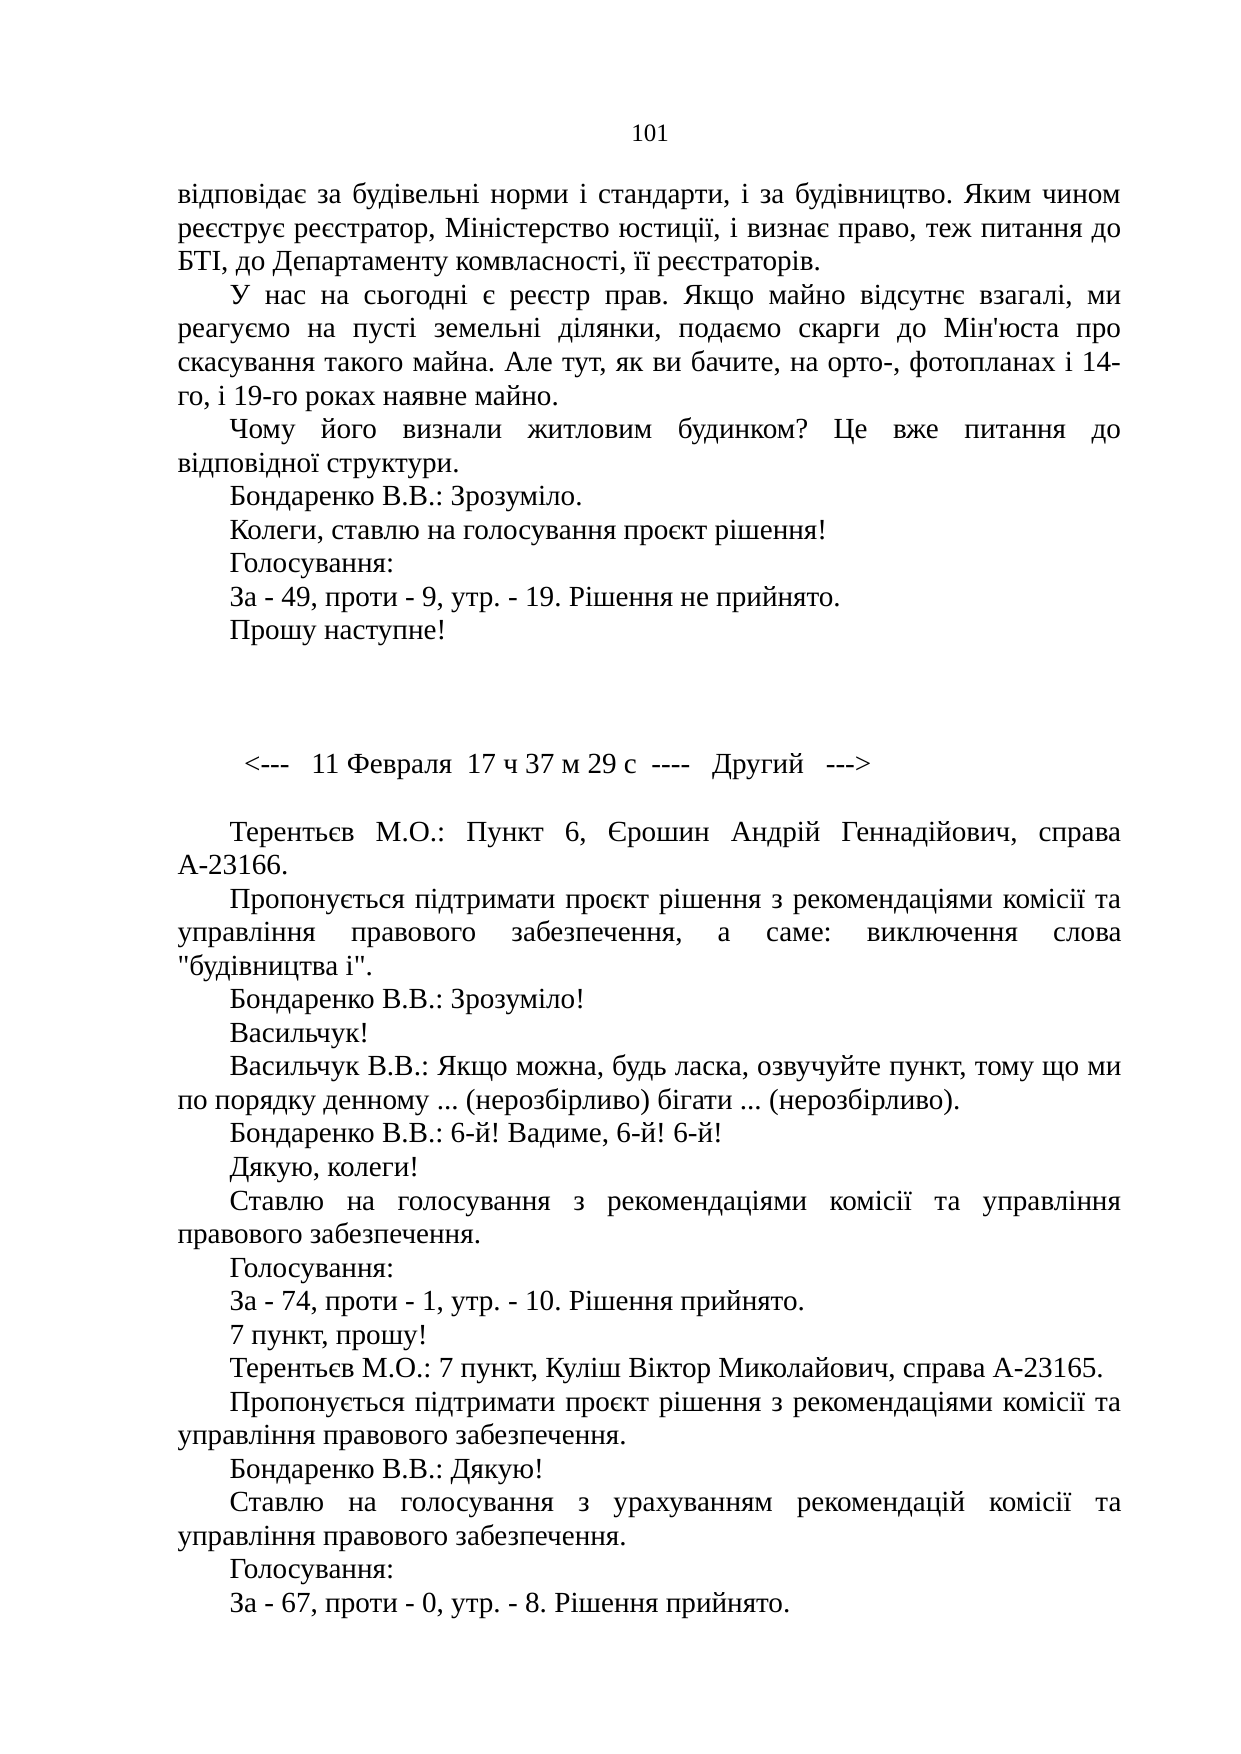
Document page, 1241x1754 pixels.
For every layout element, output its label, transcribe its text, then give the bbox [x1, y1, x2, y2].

text Бондаренко В.В.: Дякую! [177, 1451, 1122, 1484]
text За - 49, проти - 9, утр. - 19. Рішення не прийнято. [177, 579, 1122, 612]
text Васильчук! [177, 1015, 1122, 1048]
text Прошу наступне! [177, 612, 1122, 646]
text За - 67, проти - 0, утр. - 8. Рішення прийнято. [177, 1585, 1122, 1619]
text Голосування: [177, 545, 1122, 579]
text Чому його визнали житловим будинком? Це вже питання до відповідної структури. [177, 411, 1122, 478]
text Бондаренко В.В.: 6-й! Вадиме, 6-й! 6-й! [177, 1116, 1122, 1149]
text Колеги, ставлю на голосування проєкт рішення! [177, 512, 1122, 545]
text Бондаренко В.В.: Зрозуміло. [177, 478, 1122, 512]
text Терентьєв М.О.: Пункт 6, Єрошин Андрій Геннадійович, справа А-23166. [177, 814, 1122, 881]
text Бондаренко В.В.: Зрозуміло! [177, 981, 1122, 1015]
text Терентьєв М.О.: 7 пункт, Куліш Віктор Миколайович, справа А-23165. [177, 1350, 1122, 1384]
text Васильчук В.В.: Якщо можна, будь ласка, озвучуйте пункт, тому що ми по порядку денному ... (нерозбірливо) бігати ... (нерозбірливо). [177, 1048, 1122, 1116]
text Голосування: [177, 1250, 1122, 1283]
text 7 пункт, прошу! [177, 1317, 1122, 1350]
text Ставлю на голосування з рекомендаціями комісії та управління правового забезпечення. [177, 1183, 1122, 1250]
text <--- 11 Февраля 17 ч 37 м 29 с ---- Другий ---> [177, 747, 1122, 780]
text Ставлю на голосування з урахуванням рекомендацій комісії та управління правового забезпечення. [177, 1484, 1122, 1552]
text відповідає за будівельні норми і стандарти, і за будівництво. Яким чином реєструє реєстратор, Міністерство юстиції, і визнає право, теж питання до БТІ, до Департаменту комвласності, її реєстраторів. [177, 176, 1122, 277]
text У нас на сьогодні є реєстр прав. Якщо майно відсутнє взагалі, ми реагуємо на пусті земельні ділянки, подаємо скарги до Мін'юста про скасування такого майна. Але тут, як ви бачите, на орто-, фотопланах і 14-го, і 19-го роках наявне майно. [177, 277, 1122, 411]
text Голосування: [177, 1552, 1122, 1585]
text Дякую, колеги! [177, 1149, 1122, 1183]
text Пропонується підтримати проєкт рішення з рекомендаціями комісії та управління правового забезпечення, а саме: виключення слова "будівництва і". [177, 881, 1122, 981]
text Пропонується підтримати проєкт рішення з рекомендаціями комісії та управління правового забезпечення. [177, 1384, 1122, 1451]
text За - 74, проти - 1, утр. - 10. Рішення прийнято. [177, 1283, 1122, 1317]
